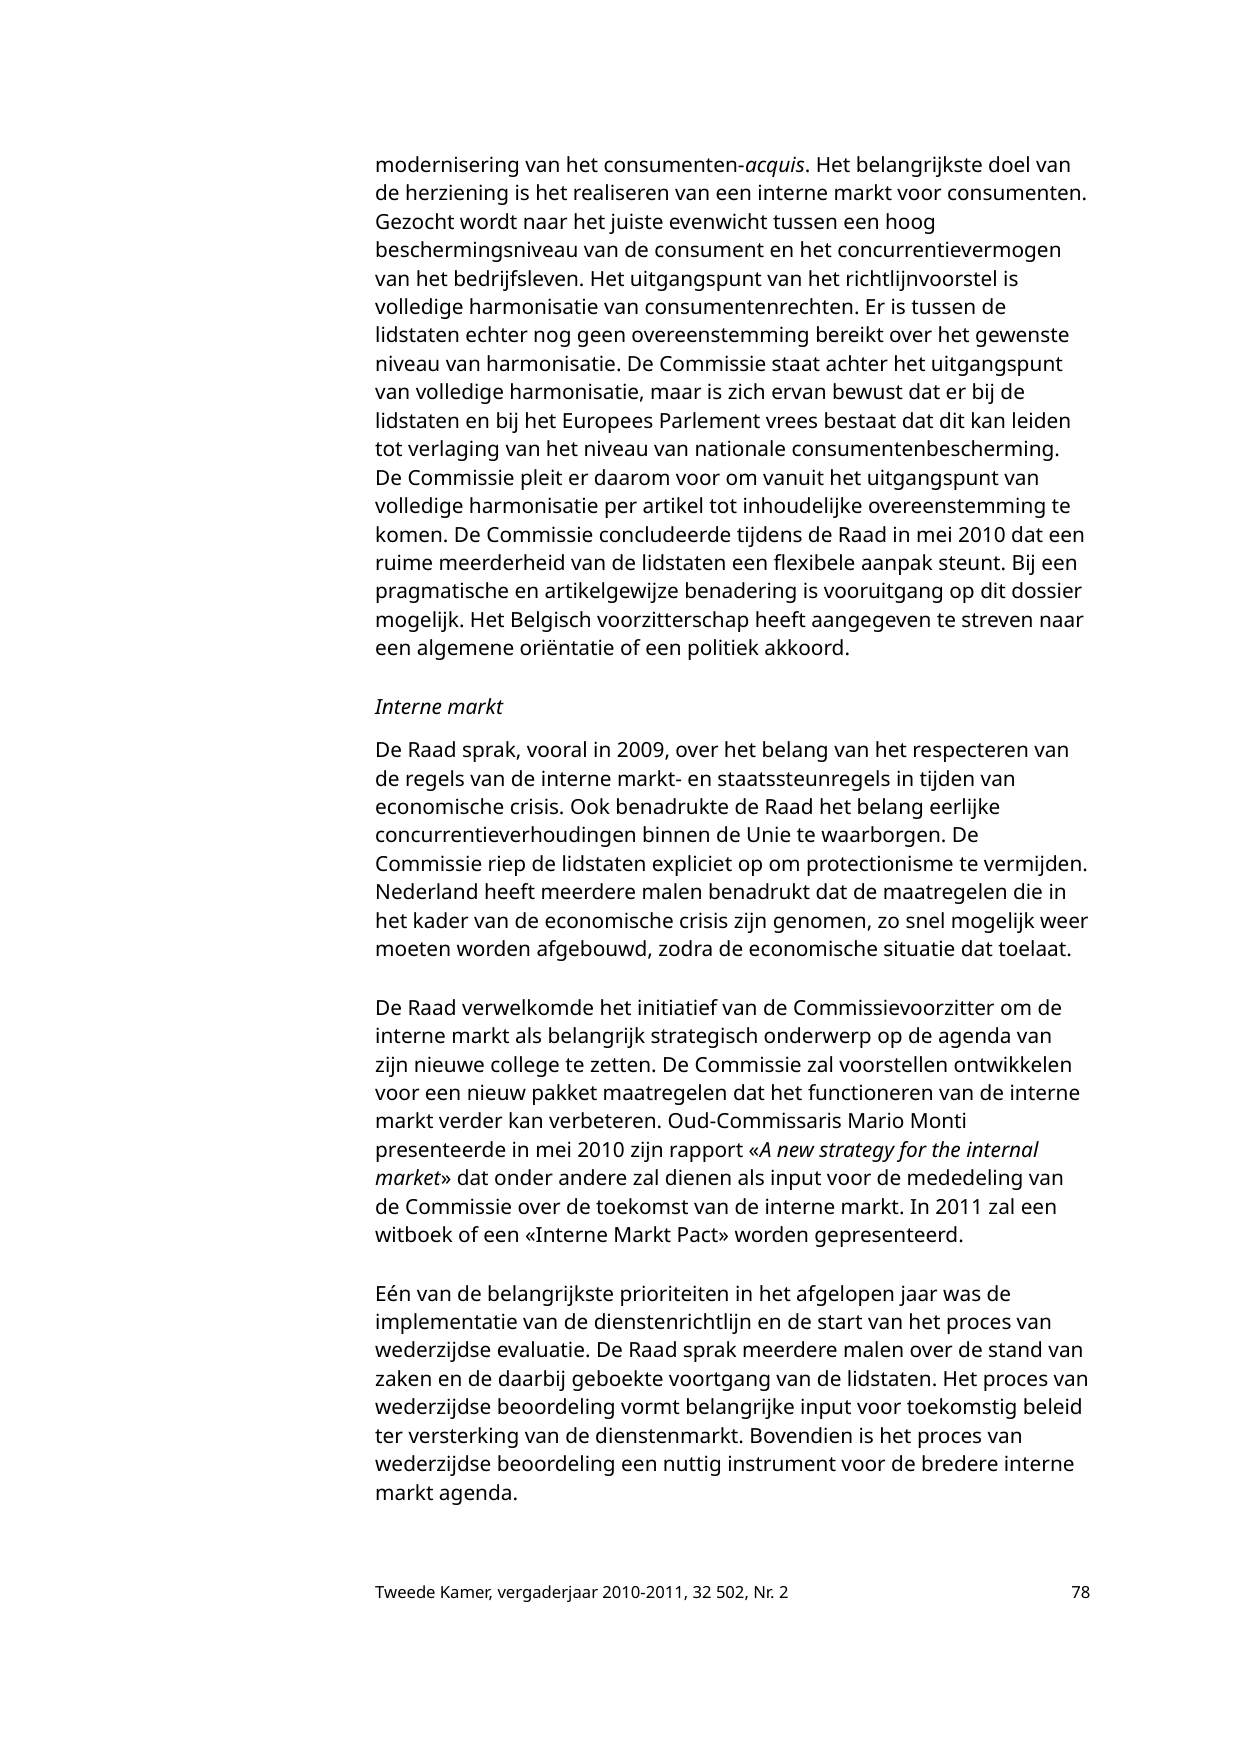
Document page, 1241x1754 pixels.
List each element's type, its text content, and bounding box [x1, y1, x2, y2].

text De Raad sprak, vooral in 2009, over het belang van het respecteren van de regels van de interne markt- en staatssteunregels in tijden van economische crisis. Ook benadrukte de Raad het belang eerlijke concurrentieverhoudingen binnen de Unie te waarborgen. De Commissie riep de lidstaten expliciet op om protectionisme te vermijden. Nederland heeft meerdere malen benadrukt dat de maatregelen die in het kader van de economische crisis zijn genomen, zo snel mogelijk weer moeten worden afgebouwd, zodra de economische situatie dat toelaat. [375, 735, 1090, 963]
text De Raad verwelkomde het initiatief van de Commissievoorzitter om de interne markt als belangrijk strategisch onderwerp op de agenda van zijn nieuwe college te zetten. De Commissie zal voorstellen ontwikkelen voor een nieuw pakket maatregelen dat het functioneren van de interne markt verder kan verbeteren. Oud-Commissaris Mario Monti presenteerde in mei 2010 zijn rapport «A new strategy for the internal market» dat onder andere zal dienen als input voor de mededeling van de Commissie over de toekomst van de interne markt. In 2011 zal een witboek of een «Interne Markt Pact» worden gepresenteerd. [375, 993, 1090, 1249]
text modernisering van het consumenten-acquis. Het belangrijkste doel van de herziening is het realiseren van een interne markt voor consumenten. Gezocht wordt naar het juiste evenwicht tussen een hoog beschermingsniveau van de consument en het concurrentievermogen van het bedrijfsleven. Het uitgangspunt van het richtlijnvoorstel is volledige harmonisatie van consumentenrechten. Er is tussen de lidstaten echter nog geen overeenstemming bereikt over het gewenste niveau van harmonisatie. De Commissie staat achter het uitgangspunt van volledige harmonisatie, maar is zich ervan bewust dat er bij de lidstaten en bij het Europees Parlement vrees bestaat dat dit kan leiden tot verlaging van het niveau van nationale consumentenbescherming. De Commissie pleit er daarom voor om vanuit het uitgangspunt van volledige harmonisatie per artikel tot inhoudelijke overeenstemming te komen. De Commissie concludeerde tijdens de Raad in mei 2010 dat een ruime meerderheid van de lidstaten een flexibele aanpak steunt. Bij een pragmatische en artikelgewijze benadering is vooruitgang op dit dossier mogelijk. Het Belgisch voorzitterschap heeft aangegeven te streven naar een algemene oriëntatie of een politiek akkoord. [375, 150, 1090, 662]
text Eén van de belangrijkste prioriteiten in het afgelopen jaar was de implementatie van de dienstenrichtlijn en de start van het proces van wederzijdse evaluatie. De Raad sprak meerdere malen over de stand van zaken en de daarbij geboekte voortgang van de lidstaten. Het proces van wederzijdse beoordeling vormt belangrijke input voor toekomstig beleid ter versterking van de dienstenmarkt. Bovendien is het proces van wederzijdse beoordeling een nuttig instrument voor de bredere interne markt agenda. [375, 1279, 1090, 1506]
text Interne markt [375, 692, 1090, 720]
